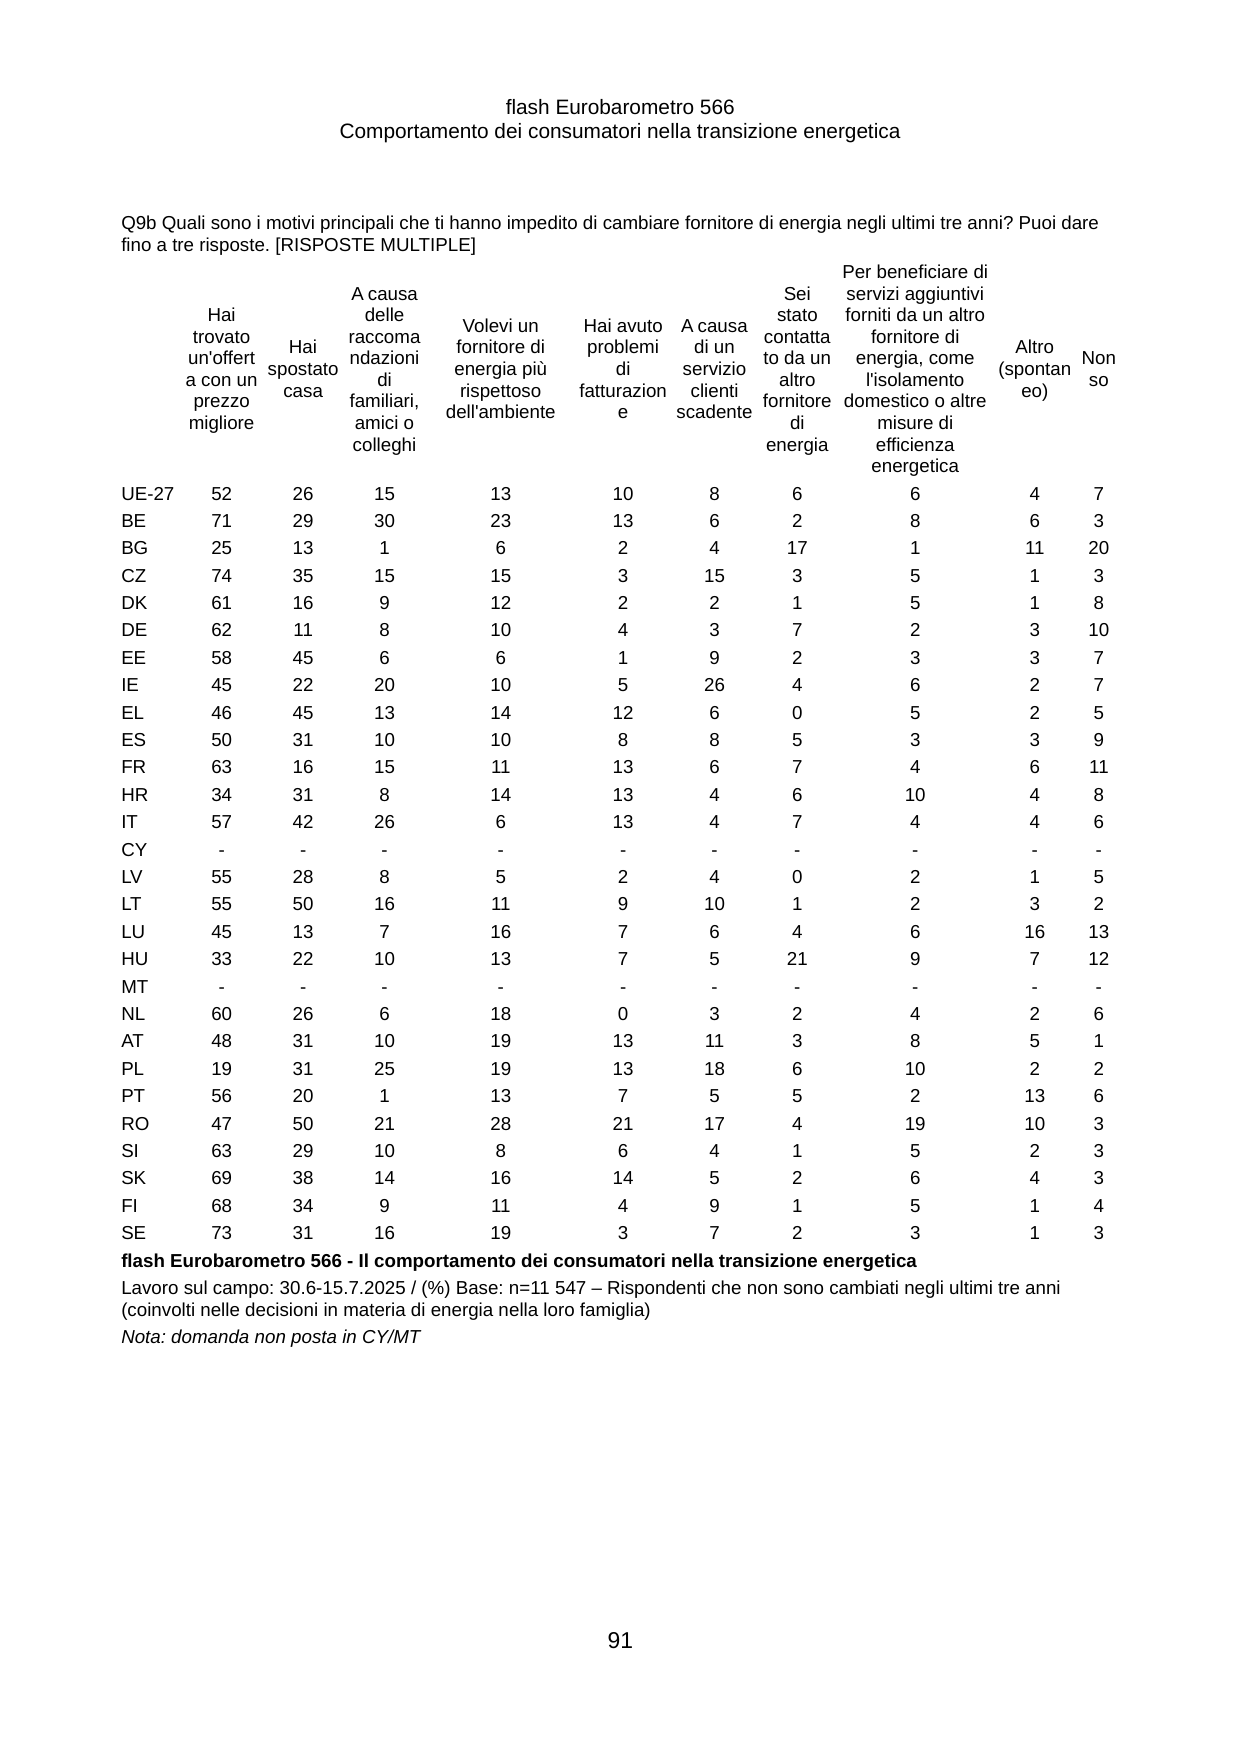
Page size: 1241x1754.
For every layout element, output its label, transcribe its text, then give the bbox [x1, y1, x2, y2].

table_cell 4 [670, 1137, 759, 1164]
table_header Q9b Quali sono i motivi principali che ti hanno impedito di cambiare fornitore di energia negli ultimi tre anni? Puoi dare fino a tre risposte. [RISPOSTE MULTIPLE] [118, 209, 1123, 258]
table_cell 38 [262, 1164, 343, 1192]
table_cell 18 [425, 1000, 576, 1027]
table_cell 14 [576, 1164, 670, 1192]
table_cell 7 [995, 945, 1074, 972]
table_cell 8 [344, 781, 425, 808]
table_cell 22 [262, 671, 343, 698]
table_cell 5 [835, 699, 995, 726]
table_cell 13 [576, 753, 670, 781]
table_cell 47 [181, 1110, 262, 1137]
table_cell 19 [425, 1027, 576, 1055]
table_cell EE [118, 644, 181, 671]
table_cell 13 [576, 1027, 670, 1055]
table_cell 52 [181, 479, 262, 507]
table_cell 6 [670, 753, 759, 781]
table_cell flash Eurobarometro 566 - Il comportamento dei consumatori nella transizione energetica [118, 1246, 1123, 1274]
table_cell 7 [759, 808, 835, 836]
table_cell 4 [995, 1164, 1074, 1192]
table_cell - [835, 836, 995, 863]
table_cell 11 [670, 1027, 759, 1055]
table_cell 10 [425, 671, 576, 698]
table_cell 2 [759, 507, 835, 534]
table_cell 9 [670, 1192, 759, 1219]
table_cell 48 [181, 1027, 262, 1055]
table_cell 9 [670, 644, 759, 671]
table_cell 17 [759, 534, 835, 562]
table_cell 1 [344, 534, 425, 562]
table_cell 29 [262, 507, 343, 534]
table_cell 12 [1074, 945, 1123, 972]
table_cell - [1074, 836, 1123, 863]
table_cell 20 [1074, 534, 1123, 562]
table_cell 13 [576, 507, 670, 534]
table_cell 7 [1074, 644, 1123, 671]
table_cell 10 [344, 1137, 425, 1164]
table_cell 8 [670, 726, 759, 753]
table_cell IT [118, 808, 181, 836]
table_cell 3 [670, 616, 759, 644]
table_cell 16 [425, 1164, 576, 1192]
table_cell 10 [670, 890, 759, 918]
table_cell 5 [835, 589, 995, 616]
table_cell 4 [670, 863, 759, 890]
table_cell 26 [670, 671, 759, 698]
table_cell 16 [344, 1219, 425, 1246]
table_cell 5 [576, 671, 670, 698]
table_cell 6 [995, 753, 1074, 781]
table_cell 1 [995, 863, 1074, 890]
table_cell 19 [425, 1055, 576, 1082]
table_cell 2 [759, 1164, 835, 1192]
table_cell 23 [425, 507, 576, 534]
table_cell 2 [995, 671, 1074, 698]
table_cell 74 [181, 562, 262, 589]
table_cell - [759, 973, 835, 1000]
table_cell - [344, 973, 425, 1000]
table_cell ES [118, 726, 181, 753]
table_cell Hai spostato casa [262, 258, 343, 479]
table_cell 58 [181, 644, 262, 671]
table_cell 7 [1074, 671, 1123, 698]
table_cell PL [118, 1055, 181, 1082]
table_cell 2 [1074, 890, 1123, 918]
table_cell 6 [759, 479, 835, 507]
table_cell 21 [759, 945, 835, 972]
table_cell 1 [995, 1192, 1074, 1219]
table_cell 5 [425, 863, 576, 890]
table_cell 13 [576, 808, 670, 836]
table_cell 7 [759, 616, 835, 644]
table_cell 31 [262, 1219, 343, 1246]
table_cell 10 [344, 726, 425, 753]
table_cell 5 [1074, 863, 1123, 890]
table_cell 20 [262, 1082, 343, 1109]
table_cell 15 [344, 753, 425, 781]
table_cell 3 [995, 644, 1074, 671]
table_cell 4 [576, 616, 670, 644]
table_cell 16 [425, 918, 576, 945]
table_cell 3 [995, 890, 1074, 918]
table_cell 3 [835, 726, 995, 753]
table_cell 6 [425, 534, 576, 562]
table_cell 1 [759, 890, 835, 918]
table_cell 60 [181, 1000, 262, 1027]
table_cell 16 [344, 890, 425, 918]
table_cell 3 [576, 562, 670, 589]
table_cell - [262, 973, 343, 1000]
table_cell 10 [835, 781, 995, 808]
table_cell 4 [670, 534, 759, 562]
table_cell 3 [835, 644, 995, 671]
table_cell 10 [576, 479, 670, 507]
table_cell 4 [759, 918, 835, 945]
table_cell 2 [995, 1055, 1074, 1082]
table_cell 9 [835, 945, 995, 972]
table_cell 3 [1074, 1137, 1123, 1164]
table_cell 3 [995, 726, 1074, 753]
table_cell 3 [759, 562, 835, 589]
table_cell 6 [759, 1055, 835, 1082]
table_cell 4 [835, 753, 995, 781]
table_cell - [759, 836, 835, 863]
table_cell - [181, 836, 262, 863]
table_cell 15 [670, 562, 759, 589]
table_cell 6 [835, 479, 995, 507]
table_cell 45 [262, 644, 343, 671]
table_cell 6 [835, 918, 995, 945]
table_cell 8 [835, 1027, 995, 1055]
table_cell 1 [759, 589, 835, 616]
table_cell 46 [181, 699, 262, 726]
table_cell 7 [576, 945, 670, 972]
table_cell 28 [262, 863, 343, 890]
table_cell - [576, 836, 670, 863]
table_cell 2 [835, 1082, 995, 1109]
table_cell 1 [995, 1219, 1074, 1246]
table_cell 1 [995, 589, 1074, 616]
table_cell 6 [425, 644, 576, 671]
table_cell 2 [576, 534, 670, 562]
table_cell 2 [759, 1219, 835, 1246]
table_cell 2 [835, 890, 995, 918]
table_cell 13 [1074, 918, 1123, 945]
table_cell 19 [425, 1219, 576, 1246]
table_cell 4 [670, 808, 759, 836]
table_cell 6 [425, 808, 576, 836]
table_cell 12 [425, 589, 576, 616]
table_cell 34 [262, 1192, 343, 1219]
table_cell FR [118, 753, 181, 781]
table_cell 69 [181, 1164, 262, 1192]
table_cell 14 [425, 781, 576, 808]
table_cell 6 [344, 1000, 425, 1027]
table_cell 6 [344, 644, 425, 671]
table_cell 56 [181, 1082, 262, 1109]
table_cell 0 [576, 1000, 670, 1027]
table_cell 63 [181, 753, 262, 781]
table_cell 73 [181, 1219, 262, 1246]
table_cell 35 [262, 562, 343, 589]
table_cell 45 [181, 918, 262, 945]
table_cell 3 [995, 616, 1074, 644]
table_cell 6 [1074, 1000, 1123, 1027]
table_cell [118, 258, 181, 479]
table_cell 11 [262, 616, 343, 644]
table_cell 13 [262, 918, 343, 945]
table_cell 6 [835, 671, 995, 698]
table_cell 16 [995, 918, 1074, 945]
table_cell 8 [1074, 589, 1123, 616]
table_cell 10 [1074, 616, 1123, 644]
table_cell 11 [1074, 753, 1123, 781]
table_cell 55 [181, 890, 262, 918]
table_cell 4 [995, 781, 1074, 808]
table_cell 4 [759, 1110, 835, 1137]
table_cell 4 [835, 1000, 995, 1027]
table_cell 6 [1074, 808, 1123, 836]
table_cell 33 [181, 945, 262, 972]
table_cell - [1074, 973, 1123, 1000]
table_cell 4 [835, 808, 995, 836]
table_cell 4 [995, 808, 1074, 836]
table_cell 31 [262, 781, 343, 808]
table_cell 10 [425, 726, 576, 753]
table_cell 6 [670, 699, 759, 726]
table_cell 8 [576, 726, 670, 753]
table_cell 30 [344, 507, 425, 534]
table_cell 68 [181, 1192, 262, 1219]
table_cell 6 [1074, 1082, 1123, 1109]
table_cell 13 [425, 945, 576, 972]
table_cell 0 [759, 699, 835, 726]
table_cell 2 [995, 1137, 1074, 1164]
table_cell 1 [344, 1082, 425, 1109]
table_cell 2 [759, 644, 835, 671]
table_cell 4 [995, 479, 1074, 507]
table_cell LU [118, 918, 181, 945]
table_cell 13 [576, 781, 670, 808]
table_cell 31 [262, 726, 343, 753]
table_cell 29 [262, 1137, 343, 1164]
table_cell 3 [1074, 562, 1123, 589]
table_cell 11 [995, 534, 1074, 562]
table_cell 5 [1074, 699, 1123, 726]
table_cell 42 [262, 808, 343, 836]
table_cell 13 [995, 1082, 1074, 1109]
table_cell LV [118, 863, 181, 890]
table_cell - [835, 973, 995, 1000]
table_cell 17 [670, 1110, 759, 1137]
table_cell 5 [995, 1027, 1074, 1055]
table_cell 22 [262, 945, 343, 972]
table_cell 10 [995, 1110, 1074, 1137]
table_cell UE-27 [118, 479, 181, 507]
table_cell 5 [759, 726, 835, 753]
table_cell 19 [835, 1110, 995, 1137]
table_cell 9 [1074, 726, 1123, 753]
table_cell PT [118, 1082, 181, 1109]
table_cell 1 [576, 644, 670, 671]
table_cell 3 [1074, 1110, 1123, 1137]
table_cell 13 [576, 1055, 670, 1082]
table_cell 6 [670, 918, 759, 945]
table_cell 2 [995, 1000, 1074, 1027]
table_cell 1 [835, 534, 995, 562]
table_cell 16 [262, 753, 343, 781]
table_cell 71 [181, 507, 262, 534]
table_cell - [425, 836, 576, 863]
table_cell 31 [262, 1055, 343, 1082]
table_cell 12 [576, 699, 670, 726]
table_cell 61 [181, 589, 262, 616]
table_cell 4 [576, 1192, 670, 1219]
table_cell FI [118, 1192, 181, 1219]
table_cell - [344, 836, 425, 863]
table_cell 50 [262, 1110, 343, 1137]
table_cell 5 [835, 562, 995, 589]
table_cell 8 [670, 479, 759, 507]
table_cell 16 [262, 589, 343, 616]
table_cell 13 [344, 699, 425, 726]
table_cell - [670, 836, 759, 863]
table_cell - [425, 973, 576, 1000]
table_cell 5 [670, 945, 759, 972]
table_cell 2 [1074, 1055, 1123, 1082]
table_cell CY [118, 836, 181, 863]
table_cell 7 [576, 1082, 670, 1109]
table_cell 5 [670, 1082, 759, 1109]
table_cell 55 [181, 863, 262, 890]
table_cell RO [118, 1110, 181, 1137]
table_cell 25 [344, 1055, 425, 1082]
table_cell Altro (spontaneo) [995, 258, 1074, 479]
table_cell 8 [1074, 781, 1123, 808]
table_cell 31 [262, 1027, 343, 1055]
table_cell 2 [759, 1000, 835, 1027]
table_cell 11 [425, 1192, 576, 1219]
table_cell 1 [759, 1192, 835, 1219]
table_cell Per beneficiare di servizi aggiuntivi forniti da un altro fornitore di energia, come l'isolamento domestico o altre misure di efficienza energetica [835, 258, 995, 479]
table_cell 28 [425, 1110, 576, 1137]
table_cell BE [118, 507, 181, 534]
table_cell Lavoro sul campo: 30.6-15.7.2025 / (%) Base: n=11 547 – Rispondenti che non sono cambiati negli ultimi tre anni (coinvolti nelle decisioni in materia di energia nella loro famiglia) [118, 1274, 1123, 1323]
table_cell 3 [1074, 1219, 1123, 1246]
table_cell 6 [576, 1137, 670, 1164]
table_cell 45 [262, 699, 343, 726]
table_cell 13 [425, 1082, 576, 1109]
table_cell 7 [759, 753, 835, 781]
table_cell - [995, 836, 1074, 863]
table_cell 20 [344, 671, 425, 698]
table_cell 6 [995, 507, 1074, 534]
table_cell 21 [344, 1110, 425, 1137]
table_cell SI [118, 1137, 181, 1164]
table_cell 15 [344, 562, 425, 589]
table_cell 3 [576, 1219, 670, 1246]
table_cell BG [118, 534, 181, 562]
table_cell 4 [1074, 1192, 1123, 1219]
table_cell Nota: domanda non posta in CY/MT [118, 1323, 1123, 1350]
table_cell 8 [835, 507, 995, 534]
table_cell 7 [670, 1219, 759, 1246]
table_cell 3 [1074, 1164, 1123, 1192]
table_cell 2 [835, 863, 995, 890]
table_cell 8 [425, 1137, 576, 1164]
table_cell 1 [759, 1137, 835, 1164]
table_cell 9 [576, 890, 670, 918]
table_cell CZ [118, 562, 181, 589]
table_cell 26 [344, 808, 425, 836]
table_cell 11 [425, 890, 576, 918]
table_cell 10 [835, 1055, 995, 1082]
table_cell MT [118, 973, 181, 1000]
table_cell A causa delle raccomandazioni di familiari, amici o colleghi [344, 258, 425, 479]
table_cell SK [118, 1164, 181, 1192]
table_cell 9 [344, 1192, 425, 1219]
table_cell HU [118, 945, 181, 972]
table_cell 19 [181, 1055, 262, 1082]
table_cell AT [118, 1027, 181, 1055]
table_cell Hai avuto problemi di fatturazione [576, 258, 670, 479]
table_cell 7 [344, 918, 425, 945]
table_cell 3 [1074, 507, 1123, 534]
table_cell 5 [835, 1137, 995, 1164]
table_cell 14 [425, 699, 576, 726]
table_cell 10 [425, 616, 576, 644]
table_cell 8 [344, 863, 425, 890]
table_cell 50 [181, 726, 262, 753]
table_cell 3 [759, 1027, 835, 1055]
table_cell 2 [670, 589, 759, 616]
table_cell 13 [425, 479, 576, 507]
table_cell 14 [344, 1164, 425, 1192]
table_cell 2 [835, 616, 995, 644]
table_cell 26 [262, 1000, 343, 1027]
table_cell - [995, 973, 1074, 1000]
table_cell 62 [181, 616, 262, 644]
table_cell DE [118, 616, 181, 644]
table_cell 21 [576, 1110, 670, 1137]
table_cell 6 [835, 1164, 995, 1192]
table_cell Volevi un fornitore di energia più rispettoso dell'ambiente [425, 258, 576, 479]
table_cell 18 [670, 1055, 759, 1082]
table_cell - [576, 973, 670, 1000]
table_cell DK [118, 589, 181, 616]
table_cell Hai trovato un'offerta con un prezzo migliore [181, 258, 262, 479]
table_cell HR [118, 781, 181, 808]
table_cell 50 [262, 890, 343, 918]
table_cell A causa di un servizio clienti scadente [670, 258, 759, 479]
table_cell 1 [1074, 1027, 1123, 1055]
table_cell 5 [835, 1192, 995, 1219]
table_cell 5 [759, 1082, 835, 1109]
table_cell 9 [344, 589, 425, 616]
table_cell NL [118, 1000, 181, 1027]
table_cell Sei stato contattato da un altro fornitore di energia [759, 258, 835, 479]
table_cell 3 [670, 1000, 759, 1027]
table_cell 8 [344, 616, 425, 644]
table_cell 25 [181, 534, 262, 562]
table_cell LT [118, 890, 181, 918]
table_cell 10 [344, 945, 425, 972]
table_cell SE [118, 1219, 181, 1246]
table_cell 7 [576, 918, 670, 945]
table_cell 15 [425, 562, 576, 589]
table_cell 2 [576, 863, 670, 890]
table_cell 4 [759, 671, 835, 698]
table_cell 34 [181, 781, 262, 808]
table_cell - [181, 973, 262, 1000]
table_cell 15 [344, 479, 425, 507]
table_cell 26 [262, 479, 343, 507]
table_cell IE [118, 671, 181, 698]
table_cell 63 [181, 1137, 262, 1164]
table_cell EL [118, 699, 181, 726]
table_cell 4 [670, 781, 759, 808]
table_cell 1 [995, 562, 1074, 589]
table_cell 57 [181, 808, 262, 836]
table_cell Non so [1074, 258, 1123, 479]
table_cell 10 [344, 1027, 425, 1055]
table_cell - [670, 973, 759, 1000]
table_cell 7 [1074, 479, 1123, 507]
table_cell 5 [670, 1164, 759, 1192]
table_cell 2 [576, 589, 670, 616]
table_cell 45 [181, 671, 262, 698]
table_cell 2 [995, 699, 1074, 726]
table_cell 6 [759, 781, 835, 808]
table_cell 11 [425, 753, 576, 781]
table_cell 13 [262, 534, 343, 562]
table_cell 6 [670, 507, 759, 534]
table_cell 0 [759, 863, 835, 890]
table_cell 3 [835, 1219, 995, 1246]
table_cell - [262, 836, 343, 863]
